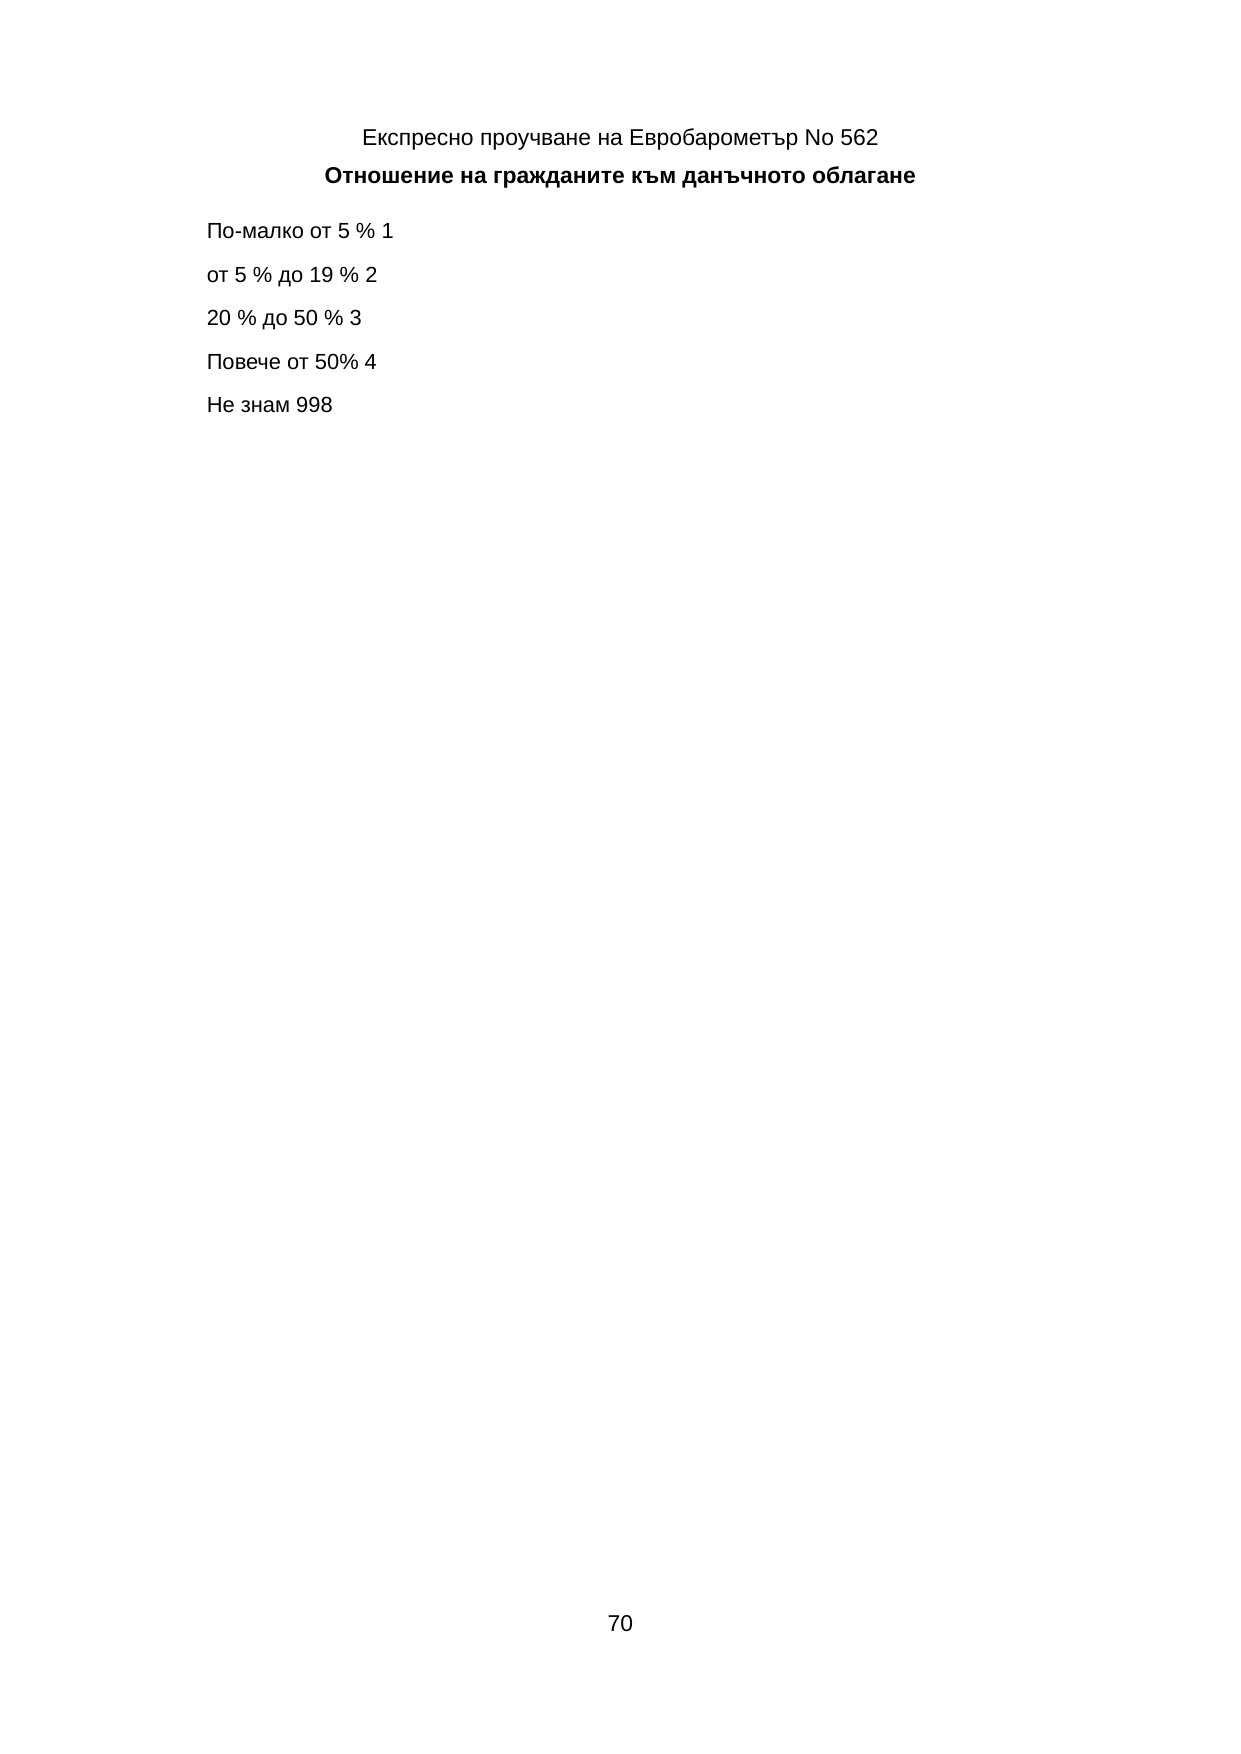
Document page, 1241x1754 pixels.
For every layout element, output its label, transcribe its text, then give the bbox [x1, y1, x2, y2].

text от 5 % до 19 % 2 [207, 262, 1122, 287]
text Повече от 50% 4 [207, 349, 1122, 374]
text 20 % до 50 % 3 [207, 305, 1122, 330]
text По-малко от 5 % 1 [207, 218, 1122, 243]
text Не знам 998 [207, 392, 1122, 417]
